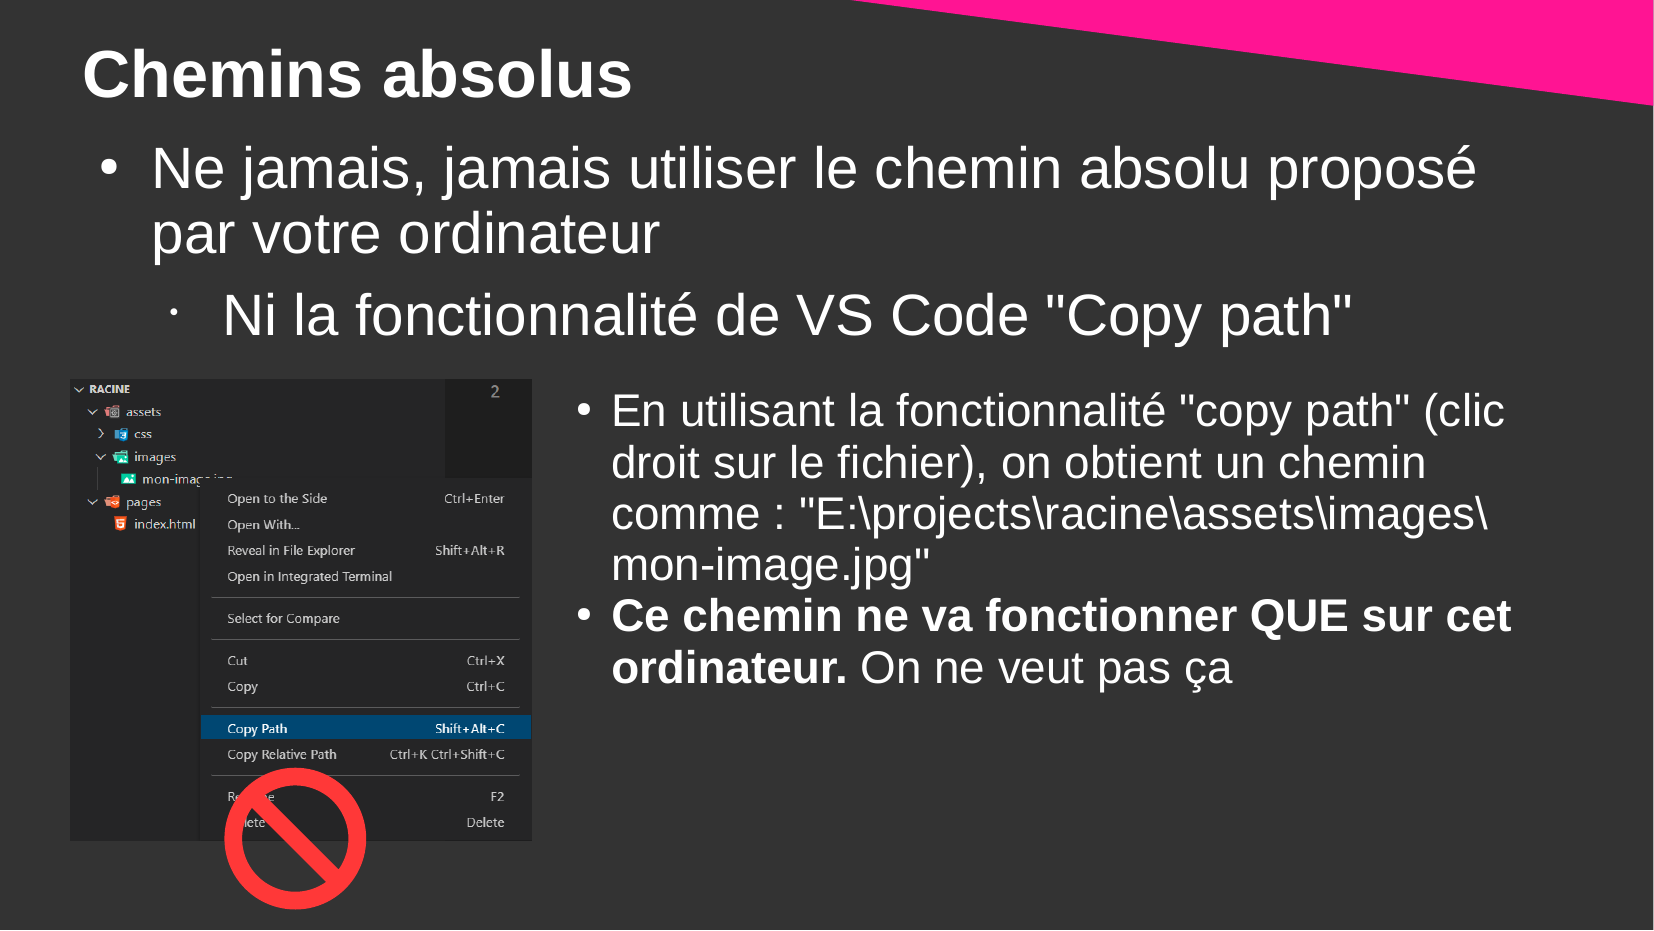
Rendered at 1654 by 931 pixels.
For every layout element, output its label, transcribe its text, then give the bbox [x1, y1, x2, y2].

title Chemins absolus [82, 37, 1571, 122]
picture [243, 809, 284, 841]
text_box [850, 0, 1654, 106]
picture [70, 379, 532, 841]
text_box [224, 767, 367, 910]
list Ne jamais, jamais utiliser le chemin absolu proposé par votre ordinateur Ni la fonctionnalité de VS Code "Copy path" [80, 135, 1546, 497]
picture [266, 786, 348, 841]
text_box En utilisant la fonctionnalité "copy path" (clic droit sur le fichier), on obtient un chemin comme : "E:\projects\racine\assets\images\mon-image.jpg" Ce chemin ne va fonctionner QUE sur cet ordinateur. On ne veut pas ça [561, 377, 1530, 827]
